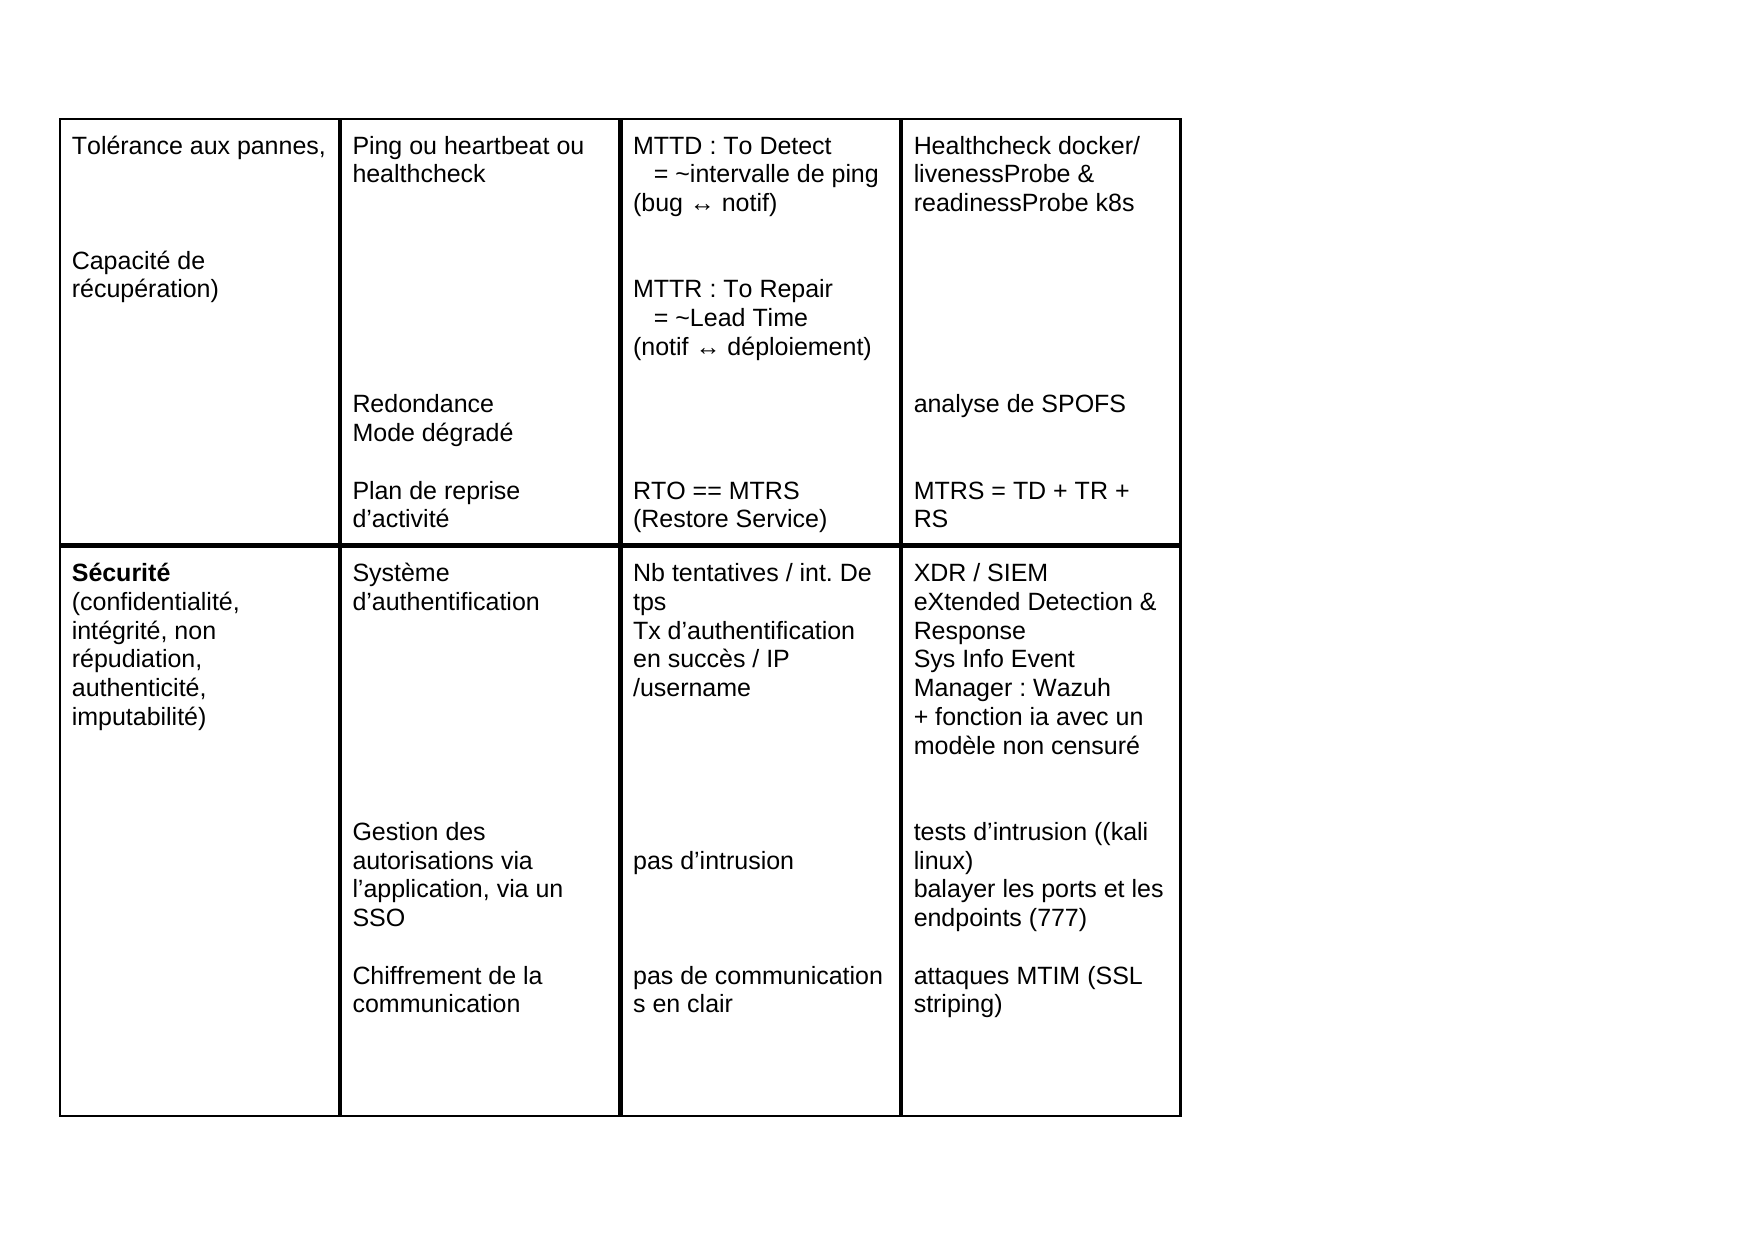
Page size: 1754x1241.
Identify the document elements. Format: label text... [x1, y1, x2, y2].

table_cell Healthcheck docker/ livenessProbe & readinessProbe k8s analyse de SPOFS MTRS = TD + TR + RS [903, 120, 1179, 543]
table_cell Sécurité (confidentialité, intégrité, non répudiation, authenticité, imputabilité) [61, 548, 338, 1115]
table_cell MTTD : To Detect = ~intervalle de ping (bug ↔ notif) MTTR : To Repair = ~Lead Time (notif ↔ déploiement) RTO == MTRS (Restore Service) [623, 120, 899, 543]
table_cell XDR / SIEM eXtended Detection & Response Sys Info Event Manager : Wazuh + fonction ia avec un modèle non censuré tests d’intrusion ((kali linux) balayer les ports et les endpoints (777) attaques MTIM (SSL striping) [903, 548, 1179, 1115]
table_cell Tolérance aux pannes, Capacité de récupération) [61, 120, 338, 543]
table_cell Système d’authentification Gestion des autorisations via l’application, via un SSO Chiffrement de la communication [342, 548, 618, 1115]
table_cell Ping ou heartbeat ou healthcheck Redondance Mode dégradé Plan de reprise d’activité [342, 120, 618, 543]
table_cell Nb tentatives / int. De tps Tx d’authentification en succès / IP /username pas d’intrusion pas de communication s en clair [623, 548, 899, 1115]
